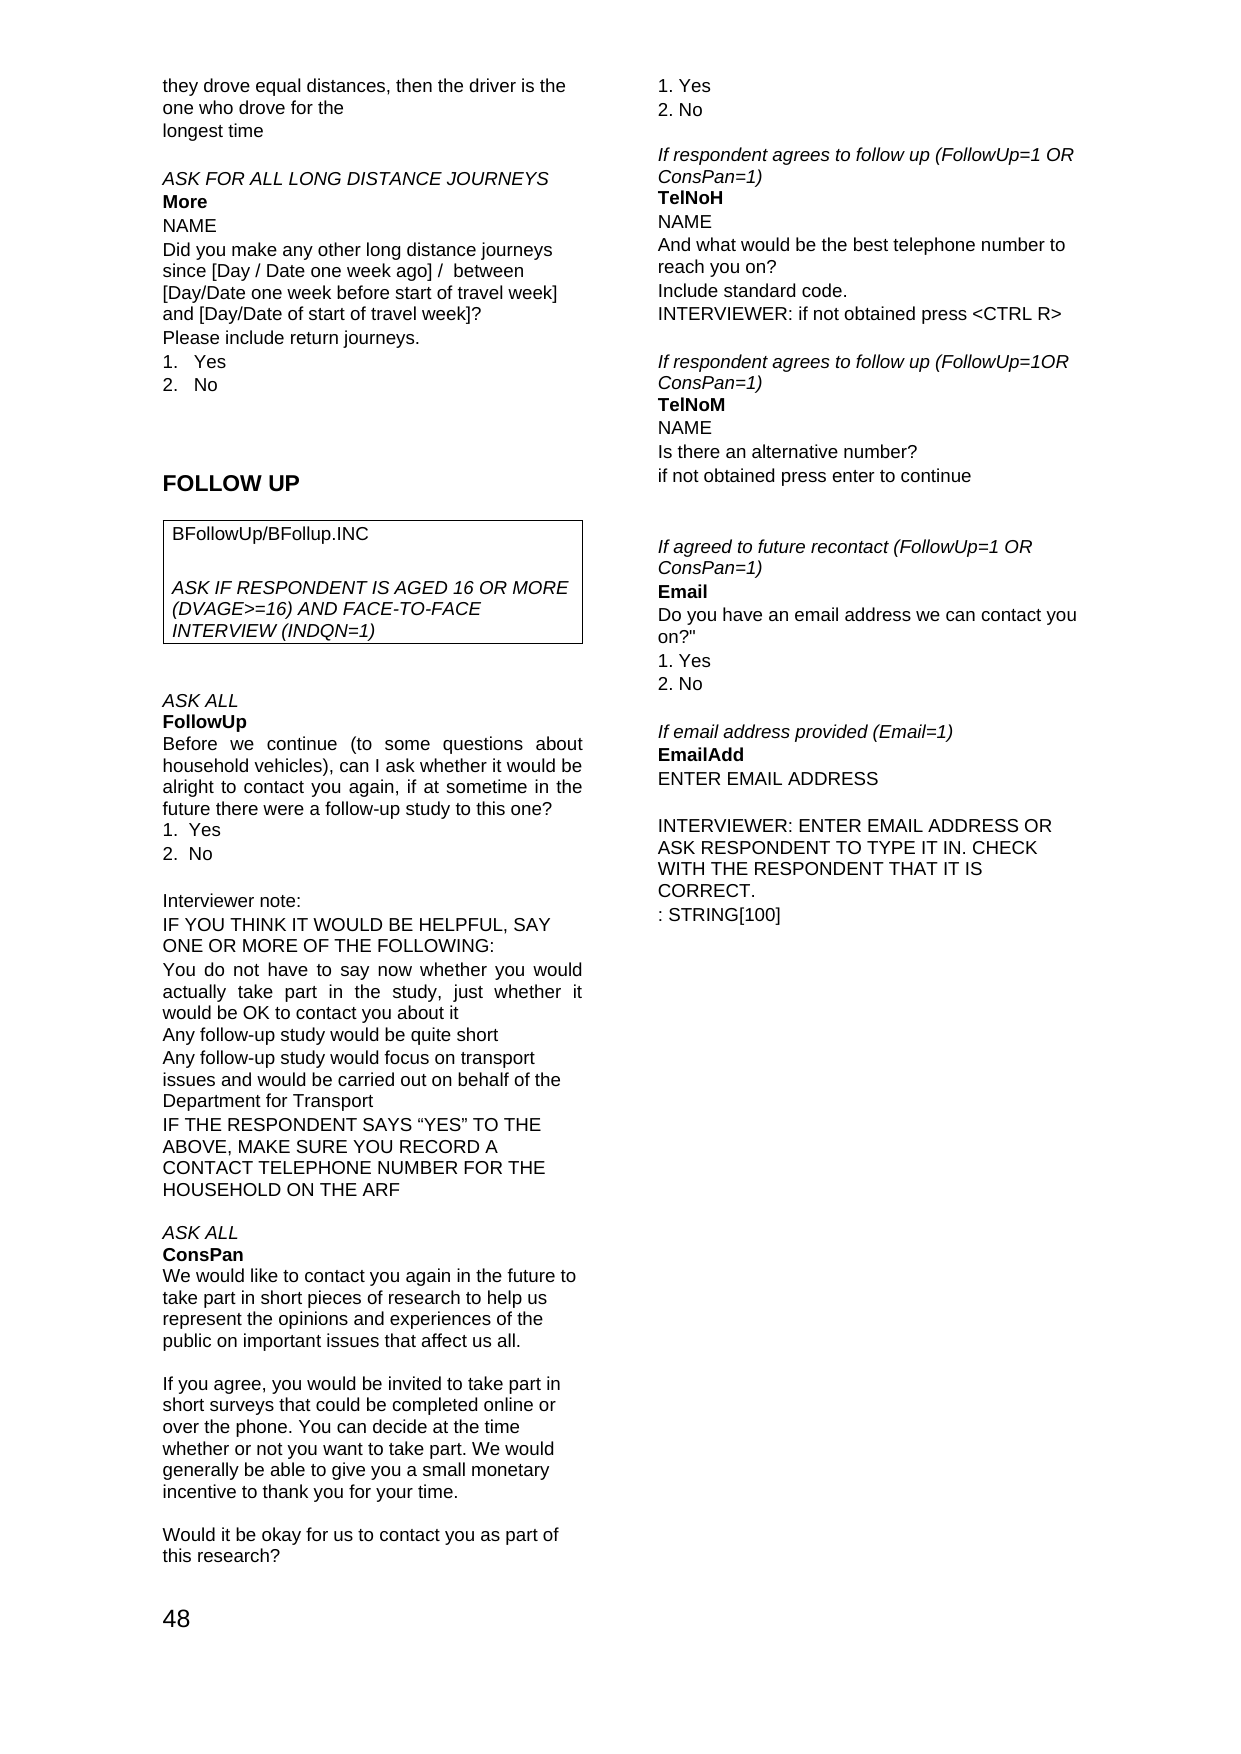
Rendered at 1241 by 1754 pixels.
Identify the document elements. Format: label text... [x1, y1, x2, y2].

text ASK ALL [162, 690, 583, 711]
text Did you make any other long distance journeys since [Day / Date one week ago] / between [Day/Date one week before start of travel week] and [Day/Date of start of travel week]? [162, 238, 583, 325]
text TelNoM [658, 393, 1078, 415]
text Is there an alternative number? [658, 441, 1078, 462]
text ConsPan [162, 1243, 583, 1265]
text ASK FOR ALL LONG DISTANCE JOURNEYS [162, 167, 583, 189]
text If email address provided (Email=1) [658, 720, 1078, 742]
text INTERVIEWER: if not obtained press <CTRL R> [658, 303, 1078, 325]
text Any follow-up study would focus on transport issues and would be carried out on behalf of the Department for Transport [162, 1047, 583, 1112]
text Please include return journeys. [162, 327, 583, 348]
text NAME [658, 417, 1078, 439]
text 2. No [658, 673, 1078, 695]
text NAME [162, 215, 583, 236]
text 2. No [162, 374, 583, 396]
text if not obtained press enter to continue [658, 464, 1078, 486]
text If respondent agrees to follow up (FollowUp=1 OR ConsPan=1) [658, 144, 1078, 187]
text TelNoH [658, 187, 1078, 208]
text We would like to contact you again in the future to take part in short pieces of research to help us represent the opinions and experiences of the public on important issues that affect us all. [162, 1265, 583, 1351]
text FollowUp [162, 711, 583, 733]
text If respondent agrees to follow up (FollowUp=1OR ConsPan=1) [658, 350, 1078, 393]
text IF THE RESPONDENT SAYS “YES” TO THE ABOVE, MAKE SURE YOU RECORD A CONTACT TELEPHONE NUMBER FOR THE HOUSEHOLD ON THE ARF [162, 1114, 583, 1200]
text BFollowUp/BFollup.INC [164, 521, 582, 548]
text 2. No [658, 99, 1078, 120]
text Would it be okay for us to contact you as part of this research? [162, 1524, 583, 1567]
text 1. Yes [658, 649, 1078, 671]
text INTERVIEWER: ENTER EMAIL ADDRESS OR ASK RESPONDENT TO TYPE IT IN. CHECK WITH THE RESPONDENT THAT IT IS CORRECT. [658, 815, 1078, 901]
text ASK IF RESPONDENT IS AGED 16 OR MORE (DVAGE>=16) AND FACE-TO-FACE INTERVIEW (INDQN=1) [164, 573, 582, 643]
text longest time [162, 120, 583, 142]
text Do you have an email address we can contact you on?" [658, 604, 1078, 647]
text Before we continue (to some questions about household vehicles), can I ask whether it would be alright to contact you again, if at sometime in the future there were a follow-up study to this one? [162, 733, 583, 819]
text 1. Yes [658, 75, 1078, 97]
text they drove equal distances, then the driver is the one who drove for the [162, 75, 583, 118]
text IF YOU THINK IT WOULD BE HELPFUL, SAY ONE OR MORE OF THE FOLLOWING: [162, 914, 583, 957]
text Any follow-up study would be quite short [162, 1023, 583, 1045]
text Interviewer note: [162, 890, 583, 912]
text Include standard code. [658, 279, 1078, 301]
subtitle FOLLOW UP [162, 470, 583, 496]
text More [162, 191, 583, 213]
text If agreed to future recontact (FollowUp=1 OR ConsPan=1) [658, 535, 1078, 578]
text NAME [658, 211, 1078, 232]
text : STRING[100] [658, 903, 1078, 925]
text 1. Yes [162, 819, 583, 841]
text Email [658, 581, 1078, 602]
text ASK ALL [162, 1222, 583, 1243]
text ENTER EMAIL ADDRESS [658, 768, 1078, 789]
text If you agree, you would be invited to take part in short surveys that could be completed online or over the phone. You can decide at the time whether or not you want to take part. We would generally be able to give you a small monetary incentive to thank you for your time. [162, 1373, 583, 1502]
text 1. Yes [162, 350, 583, 372]
text You do not have to say now whether you would actually take part in the study, just whether it would be OK to contact you about it [162, 959, 583, 1023]
text 2. No [162, 843, 583, 864]
text And what would be the best telephone number to reach you on? [658, 234, 1078, 277]
text EmailAdd [658, 744, 1078, 766]
